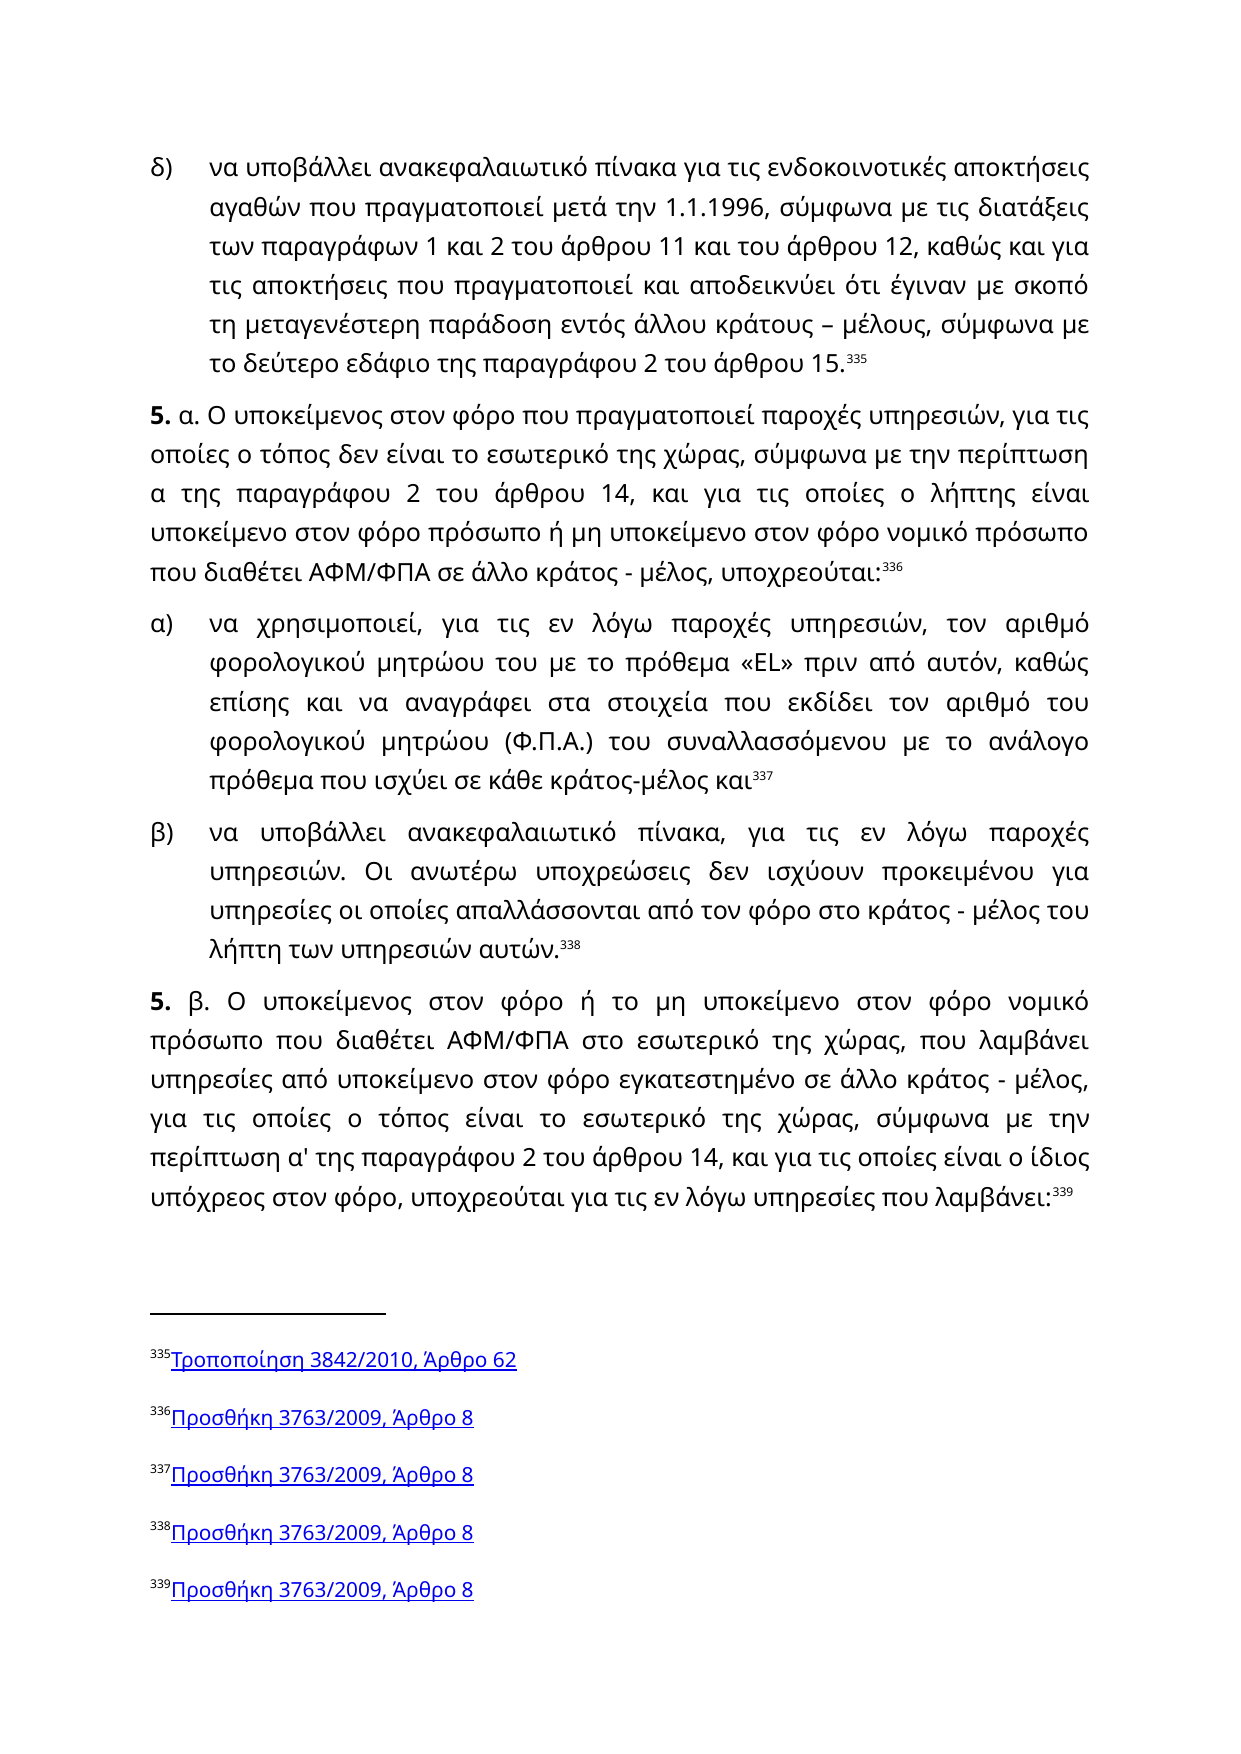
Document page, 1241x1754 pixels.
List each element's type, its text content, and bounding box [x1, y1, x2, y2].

text Τροποποίηση 3842/2010, Άρθρο 62 [150, 1345, 1090, 1373]
text 5. β. Ο υποκείμενος στον φόρο ή το μη υποκείμενο στον φόρο νομικό πρόσωπο που διαθέτει ΑΦΜ/ΦΠΑ στο εσωτερικό της χώρας, που λαμβάνει υπηρεσίες από υποκείμενο στον φόρο εγκατεστημένο σε άλλο κράτος - μέλος, για τις οποίες ο τόπος είναι το εσω­τερικό της χώρας, σύμφωνα με την περίπτωση α' της παραγράφου 2 του άρθρου 14, και για τις οποίες είναι ο ίδιος υπόχρεος στον φόρο, υποχρεούται για τις εν λόγω υπηρεσίες που λαμβάνει: [150, 983, 1090, 1213]
list δ) να υποβάλλει ανακεφαλαιωτικό πίνακα για τις ενδοκοινοτικές αποκτήσεις αγαθών που πραγματοποιεί μετά την 1.1.1996, σύμφωνα με τις διατάξεις των παραγράφων 1 και 2 του άρθρου 11 και του άρθρου 12, καθώς και για τις αποκτήσεις που πραγματοποιεί και αποδεικνύει ότι έγιναν με σκοπό τη μεταγενέστερη παράδοση εντός άλλου κράτους – μέλους, σύμφωνα με το δεύτερο εδάφιο της παραγράφου 2 του άρθρου 15. [150, 150, 1090, 380]
list α) να χρησιμοποιεί, για τις εν λόγω παροχές υπη­ρεσιών, τον αριθμό φορολογικού μητρώου του με το πρόθεμα «EL» πριν από αυτόν, καθώς επίσης και να αναγράφει στα στοιχεία που εκδίδει τον αριθμό του φορολογικού μητρώου (Φ.Π.Α.) του συναλλασσόμενου με το ανάλογο πρόθεμα που ισχύει σε κάθε κράτος-μέλος και [150, 606, 1090, 797]
text Προσθήκη 3763/2009, Άρθρο 8 [150, 1518, 1090, 1546]
text Προσθήκη 3763/2009, Άρθρο 8 [150, 1460, 1090, 1489]
text Προσθήκη 3763/2009, Άρθρο 8 [150, 1403, 1090, 1431]
text 5. α. Ο υποκείμενος στον φόρο που πραγματοποιεί παροχές υπηρεσιών, για τις οποίες ο τόπος δεν είναι το εσωτερικό της χώρας, σύμφωνα με την περίπτωση α της παραγράφου 2 του άρθρου 14, και για τις οποίες ο λήπτης είναι υποκείμενο στον φόρο πρόσωπο ή μη υποκείμενο στον φόρο νομικό πρόσωπο που διαθέτει ΑΦΜ/ΦΠΑ σε άλλο κράτος - μέλος, υποχρεούται: [150, 397, 1090, 588]
text Προσθήκη 3763/2009, Άρθρο 8 [150, 1576, 1090, 1604]
list β) να υποβάλλει ανακεφαλαιωτικό πίνακα, για τις εν λόγω παροχές υπηρεσιών. Οι ανωτέρω υποχρεώσεις δεν ισχύουν προκειμένου για υπηρεσίες οι οποίες απαλλάσσονται από τον φόρο στο κράτος - μέλος του λήπτη των υπηρεσιών αυτών. [150, 814, 1090, 966]
